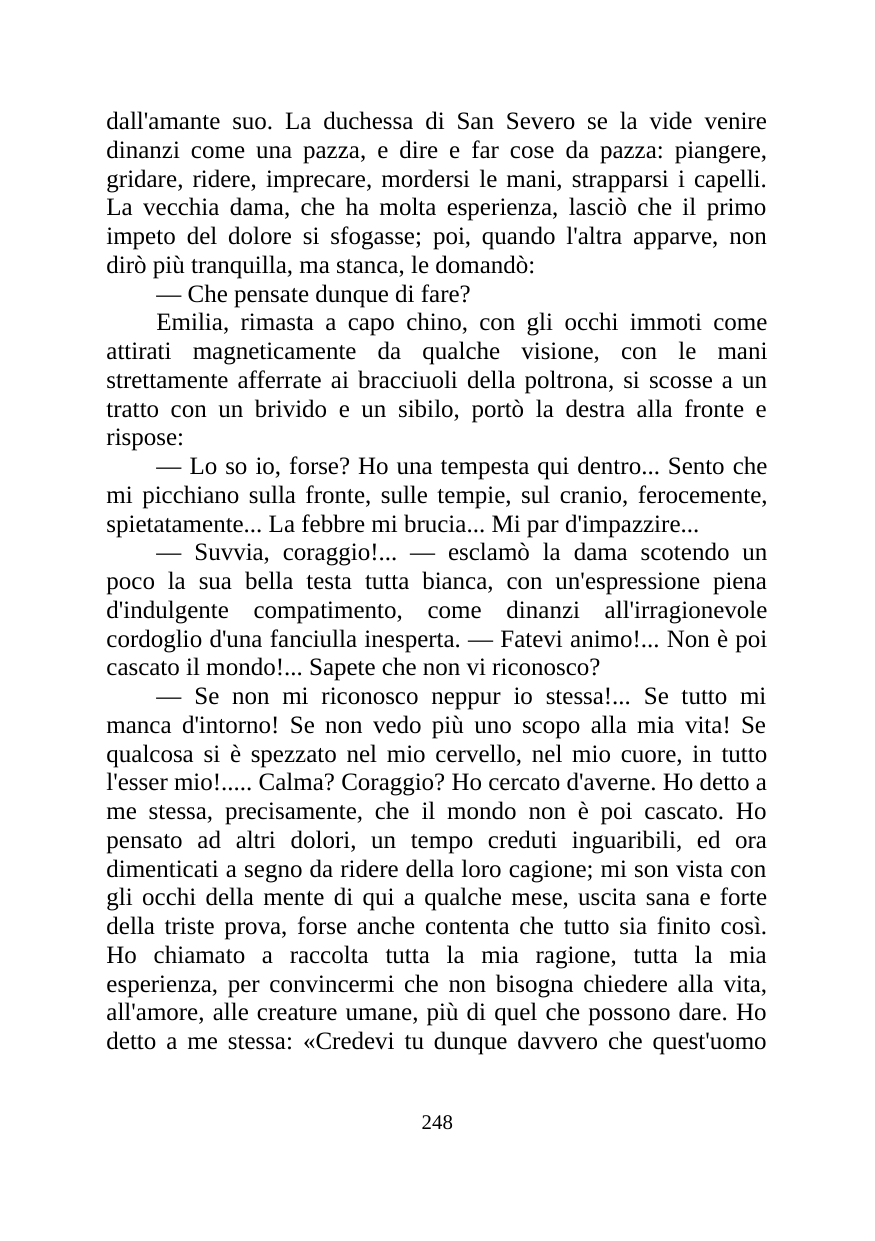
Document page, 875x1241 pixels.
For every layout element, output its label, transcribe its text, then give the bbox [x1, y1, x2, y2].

text Emilia, rimasta a capo chino, con gli occhi immoti come attirati magneticamente da qualche visione, con le mani strettamente afferrate ai bracciuoli della poltrona, si scosse a un tratto con un brivido e un sibilo, portò la destra alla fronte e rispose: [106, 307, 768, 451]
text ― Se non mi riconosco neppur io stessa!... Se tutto mi manca d'intorno! Se non vedo più uno scopo alla mia vita! Se qualcosa si è spezzato nel mio cervello, nel mio cuore, in tutto l'esser mio!..... Calma? Coraggio? Ho cercato d'averne. Ho detto a me stessa, precisamente, che il mondo non è poi cascato. Ho pensato ad altri dolori, un tempo creduti inguaribili, ed ora dimenticati a segno da ridere della loro cagione; mi son vista con gli occhi della mente di qui a qualche mese, uscita sana e forte della triste prova, forse anche contenta che tutto sia finito così. Ho chiamato a raccolta tutta la mia ragione, tutta la mia esperienza, per convincermi che non bisogna chiedere alla vita, all'amore, alle creature umane, più di quel che possono dare. Ho detto a me stessa: «Credevi tu dunque davvero che quest'uomo [106, 681, 768, 1055]
text dall'amante suo. La duchessa di San Severo se la vide venire dinanzi come una pazza, e dire e far cose da pazza: piangere, gridare, ridere, imprecare, mordersi le mani, strapparsi i capelli. La vecchia dama, che ha molta esperienza, lasciò che il primo impeto del dolore si sfogasse; poi, quando l'altra apparve, non dirò più tranquilla, ma stanca, le domandò: [106, 106, 768, 279]
text ― Che pensate dunque di fare? [106, 279, 768, 307]
text ― Lo so io, forse? Ho una tempesta qui dentro... Sento che mi picchiano sulla fronte, sulle tempie, sul cranio, ferocemente, spietatamente... La febbre mi brucia... Mi par d'impazzire... [106, 451, 768, 537]
text ― Suvvia, coraggio!... ― esclamò la dama scotendo un poco la sua bella testa tutta bianca, con un'espressione piena d'indulgente compatimento, come dinanzi all'irragionevole cordoglio d'una fanciulla inesperta. ― Fatevi animo!... Non è poi cascato il mondo!... Sapete che non vi riconosco? [106, 537, 768, 681]
